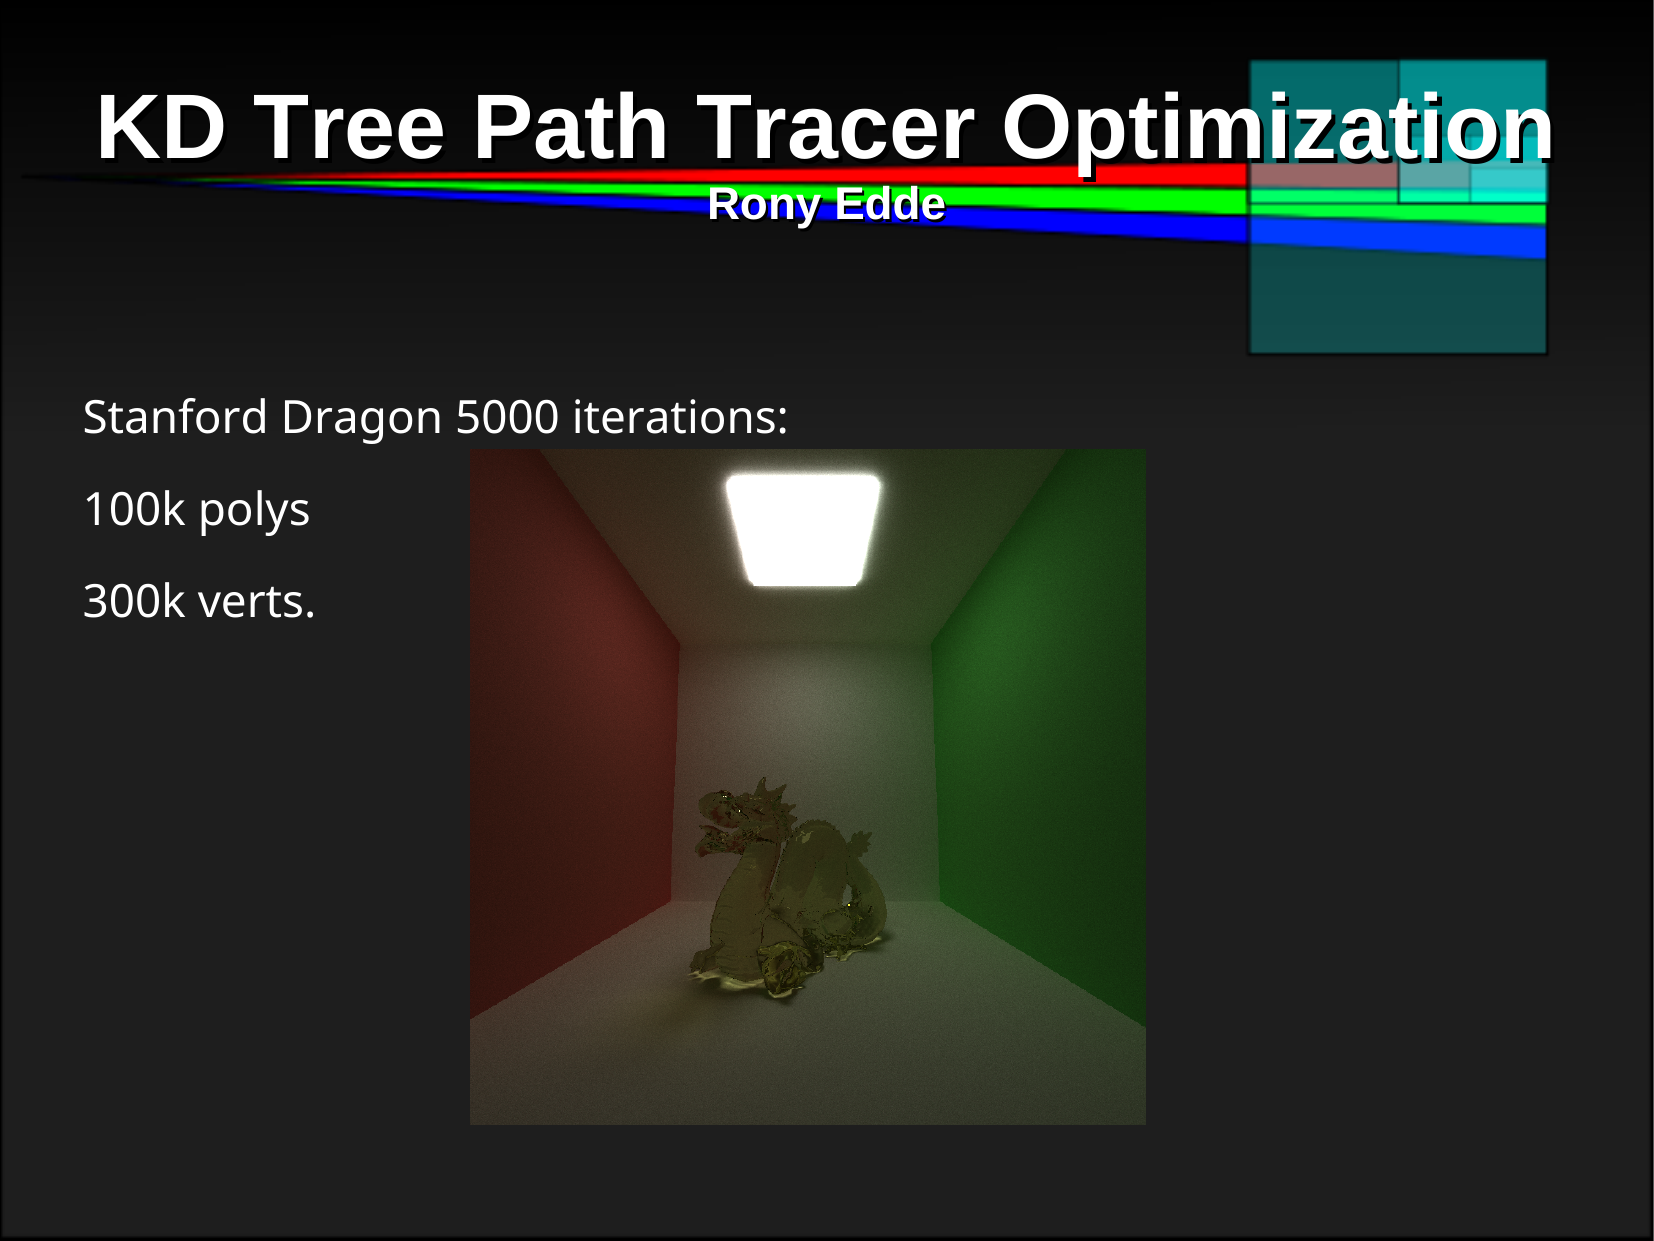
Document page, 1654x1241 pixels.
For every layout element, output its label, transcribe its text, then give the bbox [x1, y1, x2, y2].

list Stanford Dragon 5000 iterations: 100k polys 300k verts. [82, 384, 811, 1087]
picture [0, 0, 1654, 1241]
title KD Tree Path Tracer Optimization Rony Edde [82, 56, 1571, 250]
